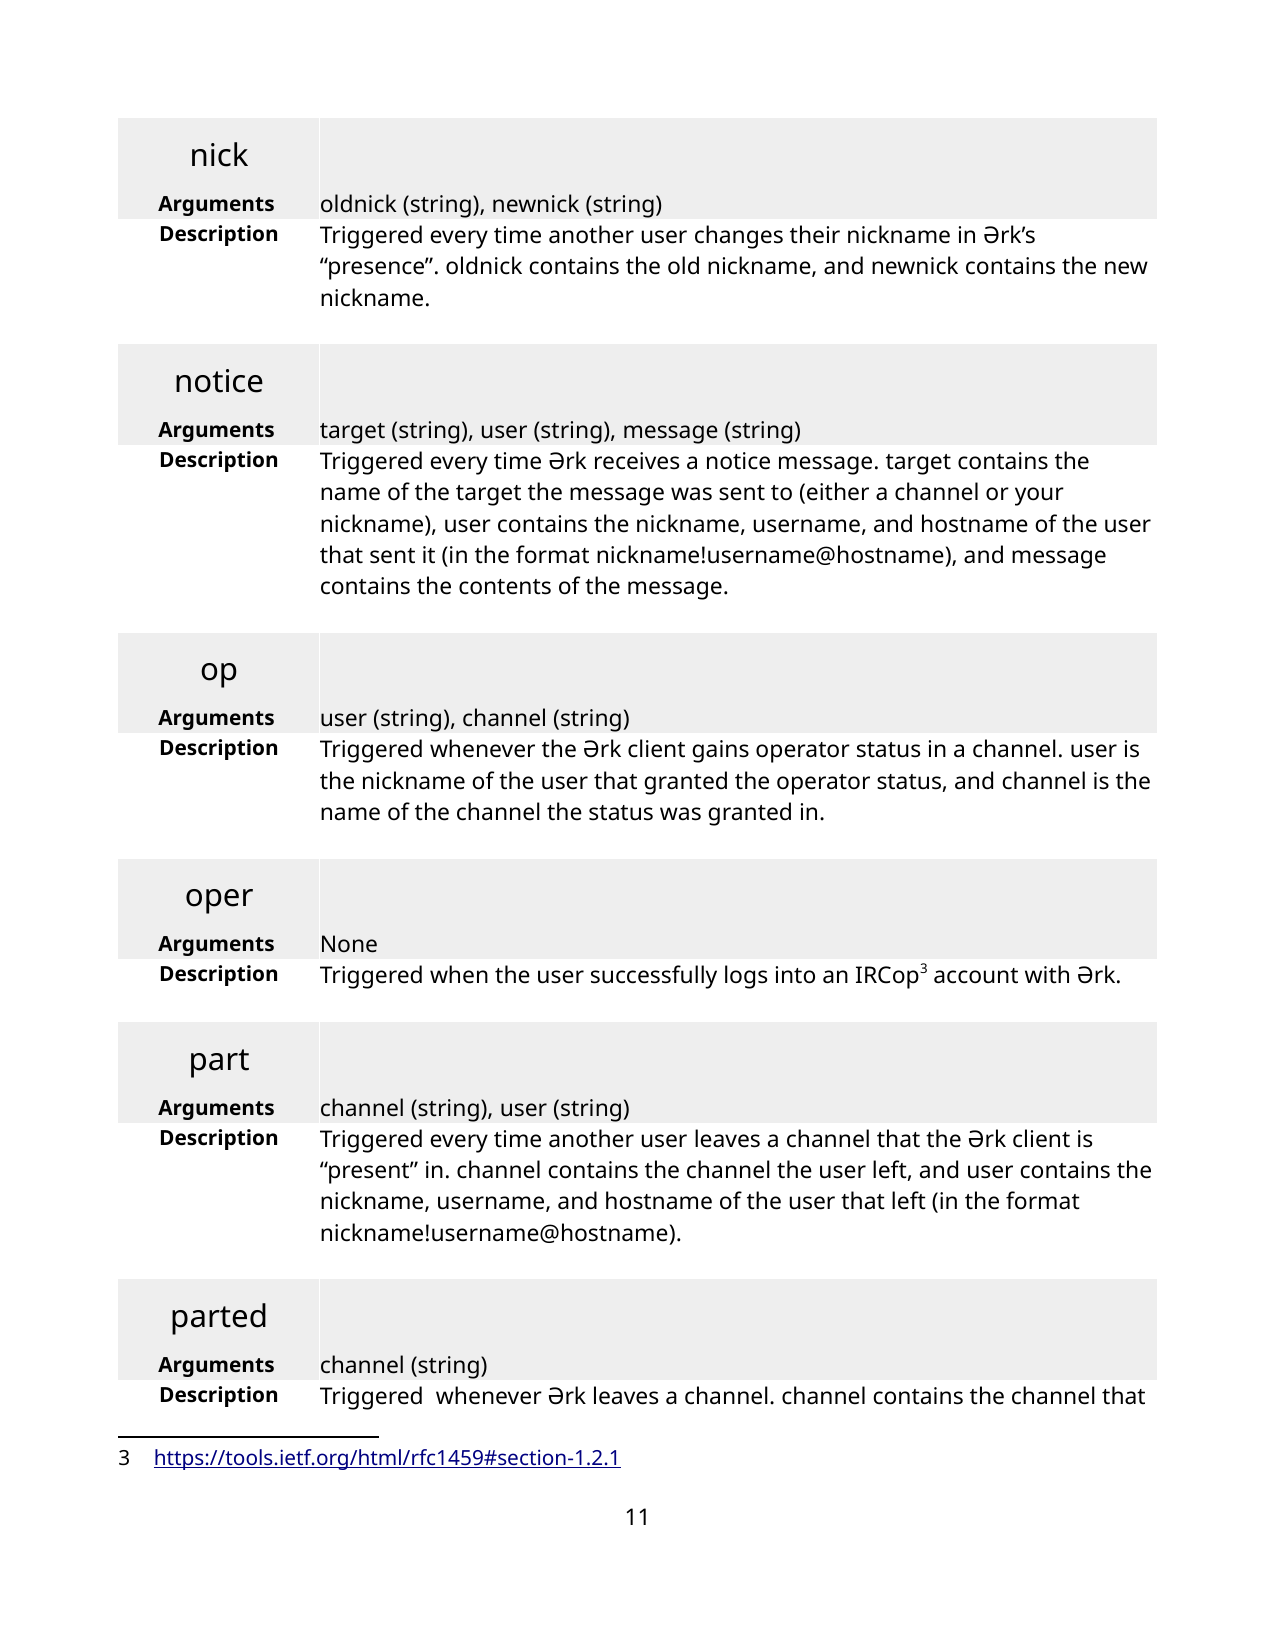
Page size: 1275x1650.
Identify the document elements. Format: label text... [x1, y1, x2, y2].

table_header [320, 344, 1157, 414]
table_cell channel (string), user (string) [320, 1092, 1157, 1123]
table_cell Arguments [118, 188, 319, 219]
table_cell Description [118, 1380, 319, 1411]
table_cell Description [118, 734, 319, 827]
table_header [320, 633, 1157, 702]
table_header op [118, 633, 319, 702]
table_cell Triggered whenever the Ərk client gains operator status in a channel. user is the nickname of the user that granted the operator status, and channel is the name of the channel the status was granted in. [320, 734, 1157, 827]
table_cell Description [118, 959, 319, 991]
table_cell target (string), user (string), message (string) [320, 414, 1157, 445]
table_cell Description [118, 219, 319, 313]
table_cell None [320, 928, 1157, 959]
table_header [320, 1022, 1157, 1092]
table_header part [118, 1022, 319, 1092]
table_header [320, 859, 1157, 928]
table_cell Arguments [118, 702, 319, 733]
table_cell channel (string) [320, 1349, 1157, 1380]
table_cell Arguments [118, 1092, 319, 1123]
table_cell Arguments [118, 928, 319, 959]
table_header nick [118, 118, 319, 188]
table_cell Arguments [118, 414, 319, 445]
table_cell user (string), channel (string) [320, 702, 1157, 733]
table_cell oldnick (string), newnick (string) [320, 188, 1157, 219]
table_header oper [118, 859, 319, 928]
table_cell Triggered every time another user changes their nickname in Ərk’s “presence”. oldnick contains the old nickname, and newnick contains the new nickname. [320, 219, 1157, 313]
table_header [320, 1279, 1157, 1349]
table_cell Triggered every time Ərk receives a notice message. target contains the name of the target the message was sent to (either a channel or your nickname), user contains the nickname, username, and hostname of the user that sent it (in the format nickname!username@hostname), and message contains the contents of the message. [320, 445, 1157, 601]
table_header parted [118, 1279, 319, 1349]
table_header notice [118, 344, 319, 414]
table_cell Description [118, 1123, 319, 1248]
table_cell Triggered every time another user leaves a channel that the Ərk client is “present” in. channel contains the channel the user left, and user contains the nickname, username, and hostname of the user that left (in the format nickname!username@hostname). [320, 1123, 1157, 1248]
table_header [320, 118, 1157, 188]
table_cell Arguments [118, 1349, 319, 1380]
table_cell Description [118, 445, 319, 601]
table_cell Triggered when the user successfully logs into an IRCop account with Ərk. [320, 959, 1157, 991]
table_cell Triggered whenever Ərk leaves a channel. channel contains the channel that [320, 1380, 1157, 1411]
